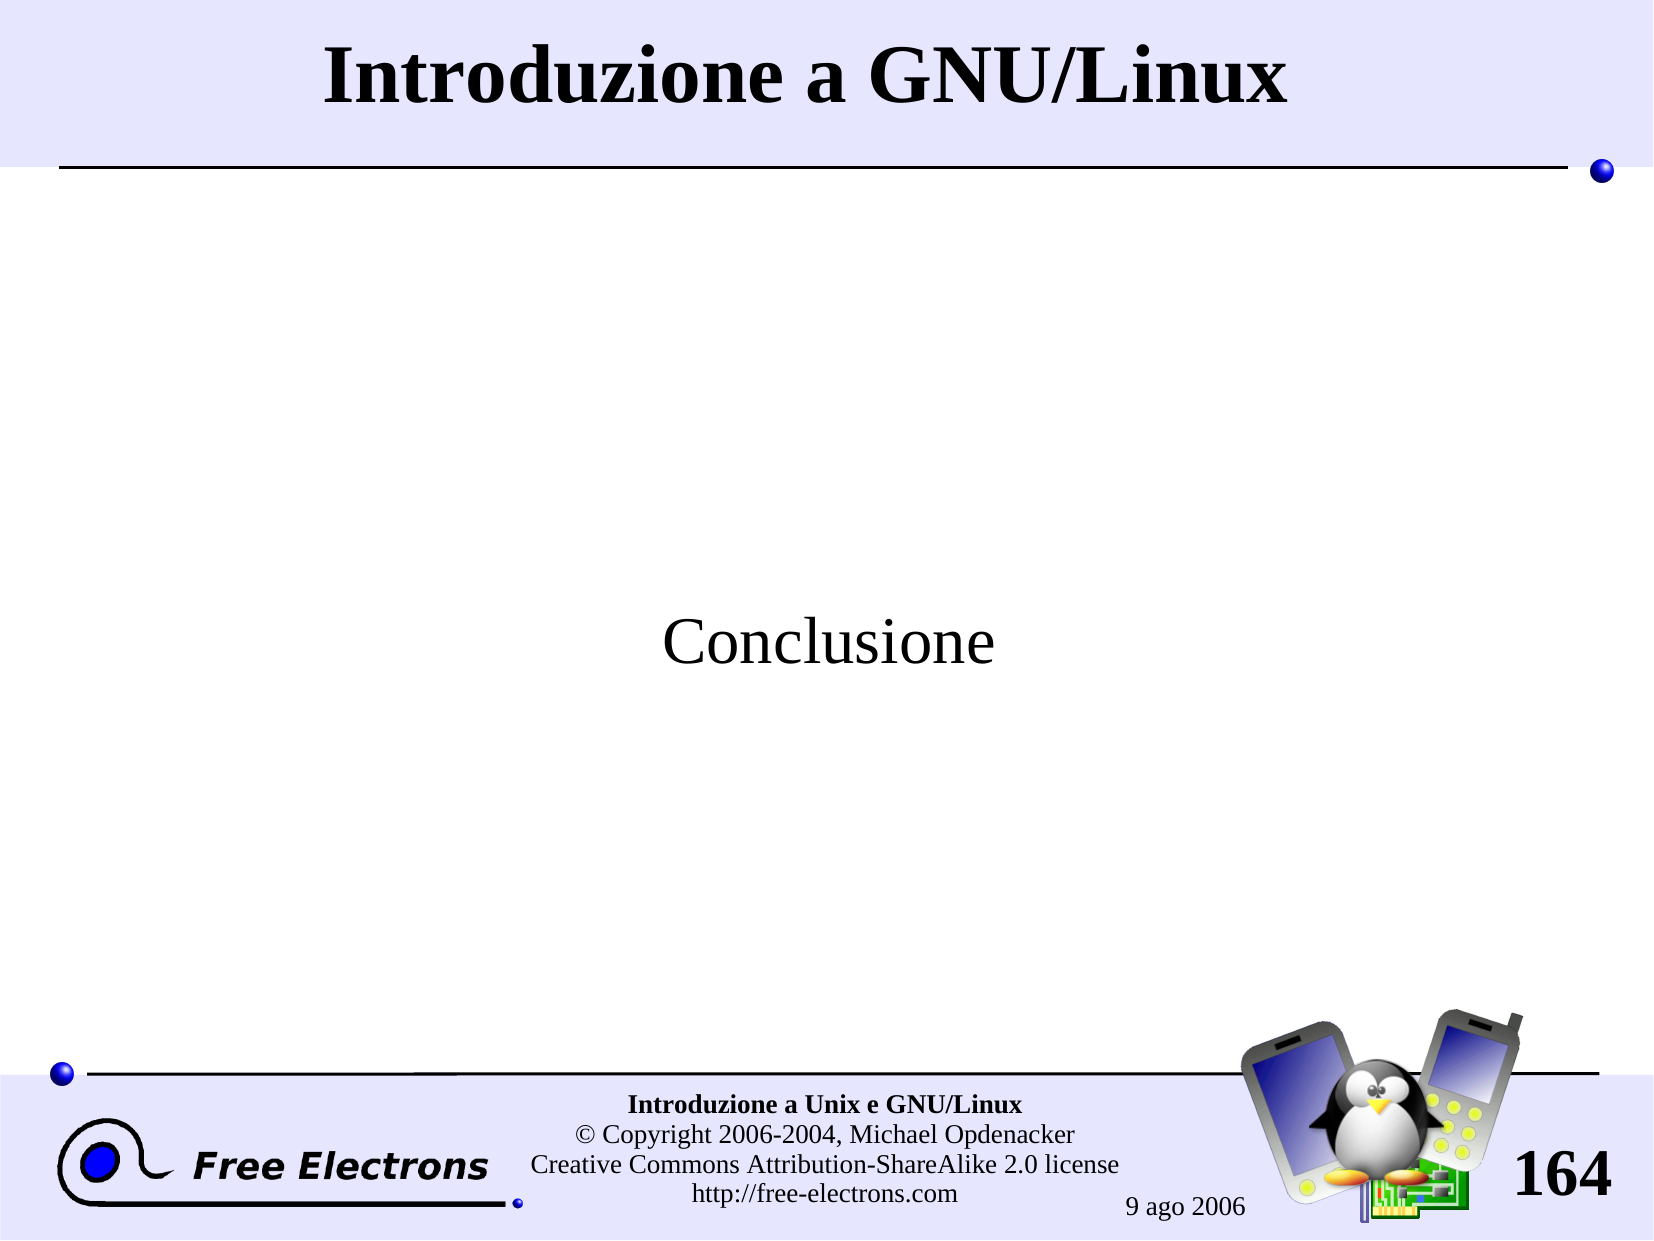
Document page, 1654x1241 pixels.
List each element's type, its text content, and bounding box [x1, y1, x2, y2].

picture [1230, 1007, 1538, 1241]
title Introduzione a GNU/Linux [60, 20, 1551, 130]
picture [50, 1107, 527, 1216]
subtitle Conclusione [105, 216, 1518, 1066]
